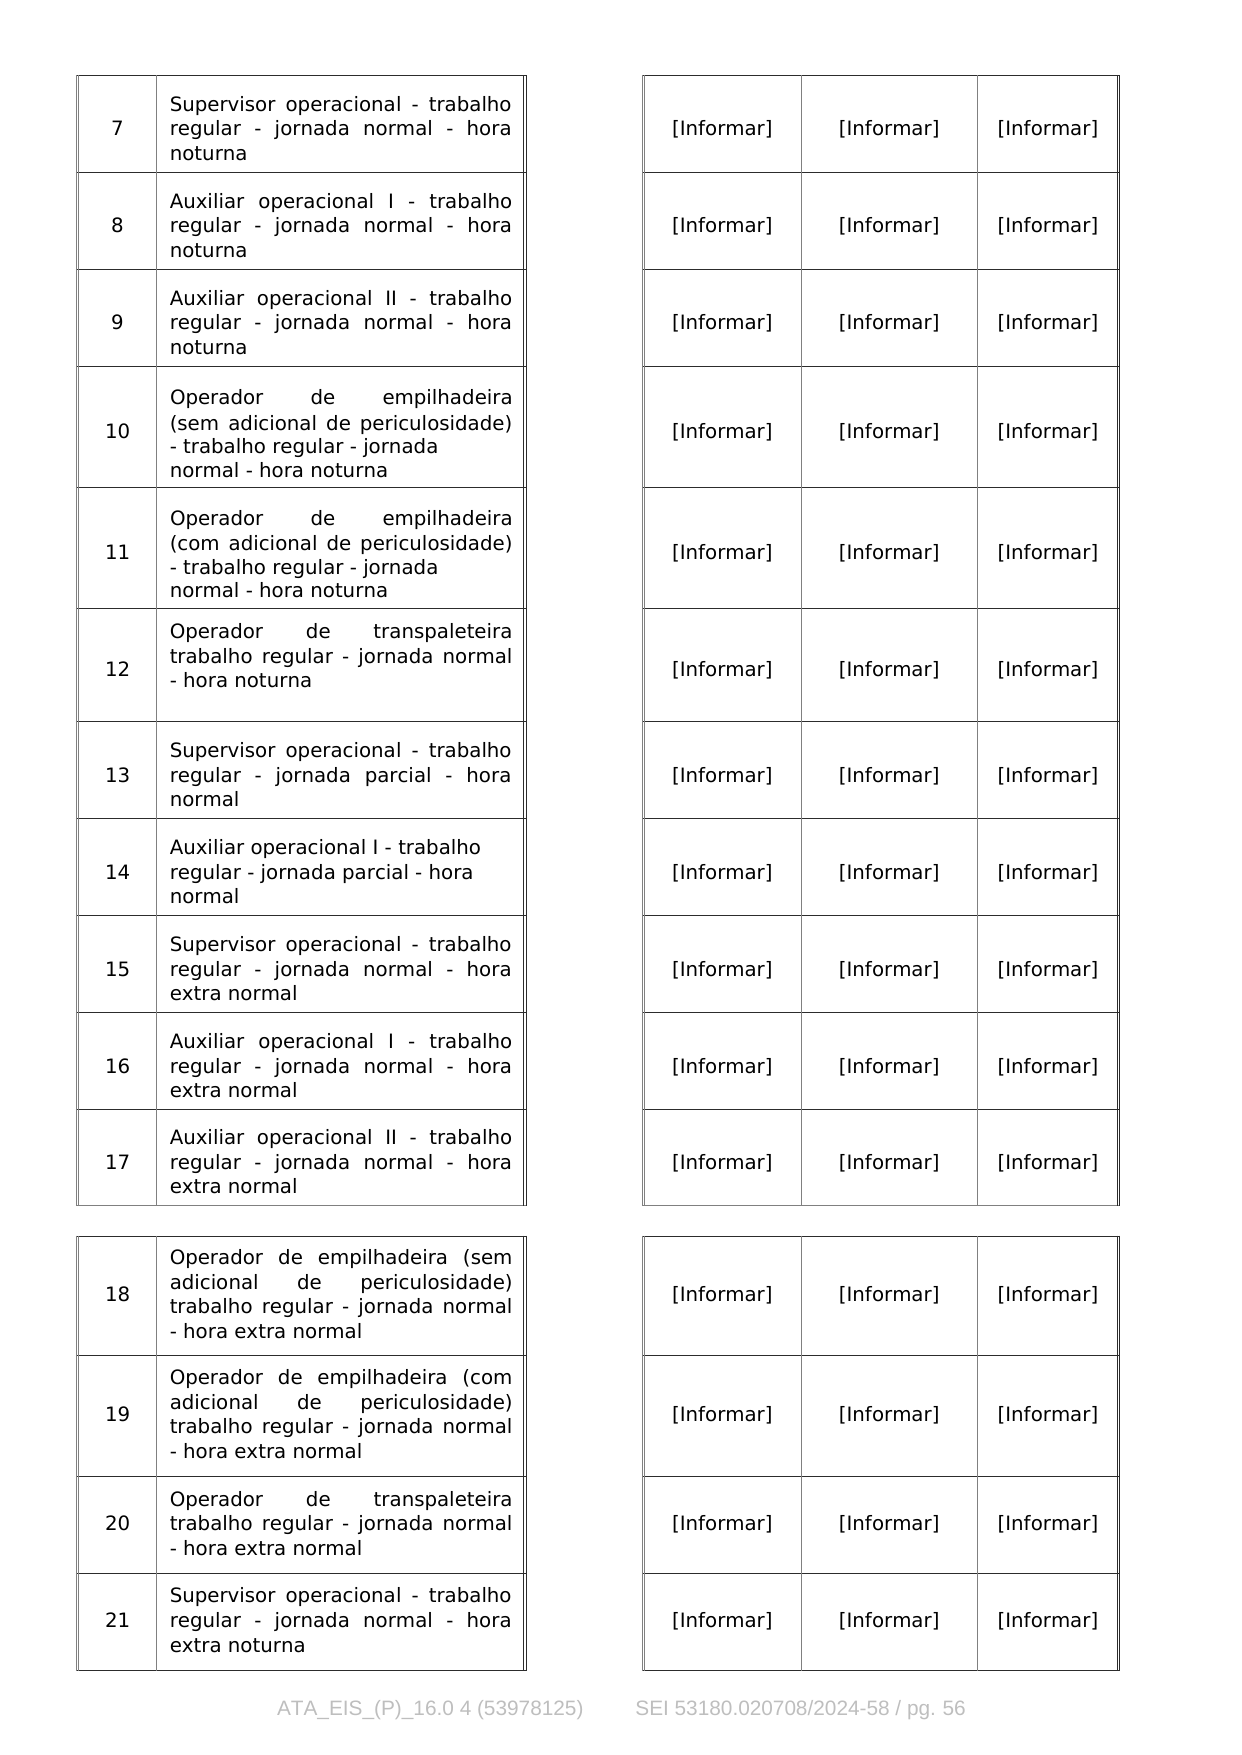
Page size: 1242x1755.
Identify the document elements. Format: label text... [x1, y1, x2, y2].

table_cell [Informar] [802, 1574, 977, 1669]
table_cell Auxiliar operacional II - trabalho regular - jornada normal - hora noturna [157, 270, 523, 366]
table_cell 15 [79, 916, 156, 1012]
table_cell 14 [79, 819, 156, 915]
table_cell [Informar] [645, 1477, 801, 1573]
table_cell 11 [79, 488, 156, 607]
table_cell 13 [79, 722, 156, 818]
table_cell [Informar] [978, 173, 1117, 269]
table_cell 12 [79, 609, 156, 721]
table_cell [Informar] [978, 367, 1117, 487]
table_cell [Informar] [978, 1110, 1117, 1205]
table_cell [Informar] [802, 916, 977, 1012]
table_cell 20 [79, 1477, 156, 1573]
table_cell [Informar] [978, 916, 1117, 1012]
table_cell [Informar] [645, 722, 801, 818]
table_cell [Informar] [645, 173, 801, 269]
table_cell [Informar] [802, 1013, 977, 1109]
table_cell [Informar] [802, 1356, 977, 1476]
table_cell Auxiliar operacional I - trabalho regular - jornada normal - hora extra normal [157, 1013, 523, 1109]
table_cell [Informar] [645, 609, 801, 721]
table_cell Operador de transpaleteira trabalho regular - jornada normal - hora noturna [157, 609, 523, 721]
table_cell 19 [79, 1356, 156, 1476]
table_cell 7 [79, 76, 156, 172]
table_cell Operador de empilhadeira (sem adicional de periculosidade) - trabalho regular - jornada normal - hora noturna [157, 367, 523, 487]
table_cell [Informar] [802, 76, 977, 172]
table_cell 16 [79, 1013, 156, 1109]
table_cell [Informar] [978, 819, 1117, 915]
table_cell [Informar] [802, 367, 977, 487]
table_cell Auxiliar operacional I - trabalho regular - jornada parcial - hora normal [157, 819, 523, 915]
table_cell [Informar] [802, 722, 977, 818]
table_cell 10 [79, 367, 156, 487]
table_cell 17 [79, 1110, 156, 1205]
table_cell Operador de empilhadeira (com adicional de periculosidade) trabalho regular - jornada normal - hora extra normal [157, 1356, 523, 1476]
table_header [527, 75, 642, 1205]
table_cell [Informar] [978, 1356, 1117, 1476]
table_cell [Informar] [978, 270, 1117, 366]
table_cell [Informar] [978, 488, 1117, 607]
table_cell 9 [79, 270, 156, 366]
table_cell [Informar] [645, 488, 801, 607]
table_cell Auxiliar operacional II - trabalho regular - jornada normal - hora extra normal [157, 1110, 523, 1205]
table_cell [Informar] [978, 1013, 1117, 1109]
table_cell [Informar] [802, 609, 977, 721]
table_cell [Informar] [645, 76, 801, 172]
table_cell [Informar] [802, 1477, 977, 1573]
table_header [527, 1236, 642, 1669]
table_cell [Informar] [978, 722, 1117, 818]
table_cell [Informar] [645, 1574, 801, 1669]
table_header 18 [79, 1237, 156, 1355]
table_cell [Informar] [645, 916, 801, 1012]
table_cell 8 [79, 173, 156, 269]
table_cell Supervisor operacional - trabalho regular - jornada parcial - hora normal [157, 722, 523, 818]
table_cell [Informar] [645, 367, 801, 487]
table_cell Supervisor operacional - trabalho regular - jornada normal - hora extra normal [157, 916, 523, 1012]
table_cell [Informar] [978, 609, 1117, 721]
table_cell Operador de transpaleteira trabalho regular - jornada normal - hora extra normal [157, 1477, 523, 1573]
table_cell [Informar] [978, 1477, 1117, 1573]
table_header [Informar] [802, 1237, 977, 1355]
table_cell Supervisor operacional - trabalho regular - jornada normal - hora noturna [157, 76, 523, 172]
table_cell [Informar] [802, 488, 977, 607]
table_header [Informar] [645, 1237, 801, 1355]
table_cell [Informar] [978, 76, 1117, 172]
table_cell Supervisor operacional - trabalho regular - jornada normal - hora extra noturna [157, 1574, 523, 1669]
table_cell [Informar] [645, 1110, 801, 1205]
table_header [Informar] [978, 1237, 1117, 1355]
table_cell [Informar] [645, 819, 801, 915]
table_cell [Informar] [978, 1574, 1117, 1669]
table_header Operador de empilhadeira (sem adicional de periculosidade) trabalho regular - jornada normal - hora extra normal [157, 1237, 523, 1355]
table_cell [Informar] [645, 1356, 801, 1476]
table_cell Auxiliar operacional I - trabalho regular - jornada normal - hora noturna [157, 173, 523, 269]
table_cell 21 [79, 1574, 156, 1669]
table_cell [Informar] [802, 1110, 977, 1205]
table_cell [Informar] [802, 173, 977, 269]
table_cell [Informar] [802, 270, 977, 366]
table_cell [Informar] [645, 1013, 801, 1109]
table_cell Operador de empilhadeira (com adicional de periculosidade) - trabalho regular - jornada normal - hora noturna [157, 488, 523, 607]
table_cell [Informar] [802, 819, 977, 915]
table_cell [Informar] [645, 270, 801, 366]
